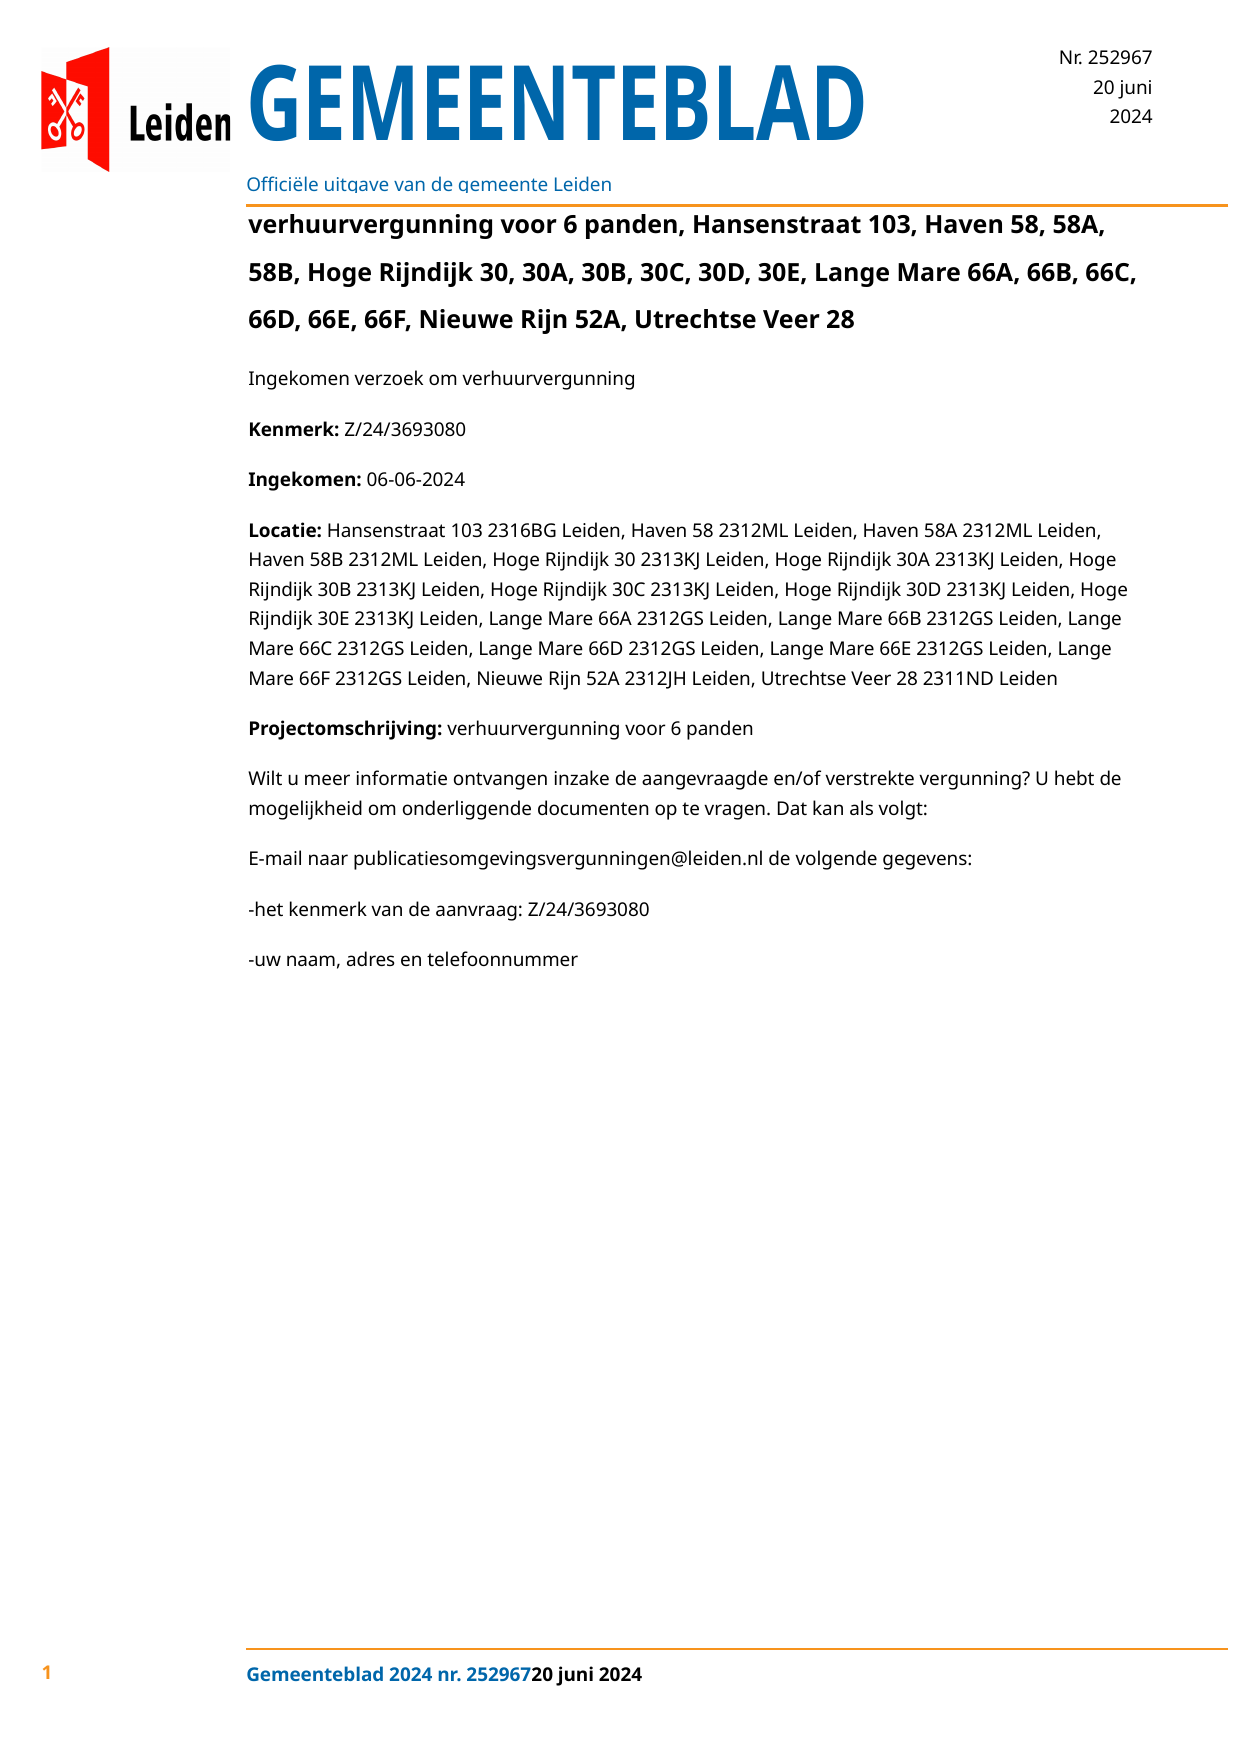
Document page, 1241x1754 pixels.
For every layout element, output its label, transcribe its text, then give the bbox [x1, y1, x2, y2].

text Ingekomen: 06-06-2024 [248, 466, 1152, 492]
text Kenmerk: Z/24/3693080 [248, 416, 1152, 442]
picture [41, 47, 231, 172]
text Wilt u meer informatie ontvangen inzake de aangevraagde en/of verstrekte vergunning? U hebt de mogelijkheid om onderliggende documenten op te vragen. Dat kan als volgt: [248, 766, 1152, 821]
text Locatie: Hansenstraat 103 2316BG Leiden, Haven 58 2312ML Leiden, Haven 58A 2312ML Leiden, Haven 58B 2312ML Leiden, Hoge Rijndijk 30 2313KJ Leiden, Hoge Rijndijk 30A 2313KJ Leiden, Hoge Rijndijk 30B 2313KJ Leiden, Hoge Rijndijk 30C 2313KJ Leiden, Hoge Rijndijk 30D 2313KJ Leiden, Hoge Rijndijk 30E 2313KJ Leiden, Lange Mare 66A 2312GS Leiden, Lange Mare 66B 2312GS Leiden, Lange Mare 66C 2312GS Leiden, Lange Mare 66D 2312GS Leiden, Lange Mare 66E 2312GS Leiden, Lange Mare 66F 2312GS Leiden, Nieuwe Rijn 52A 2312JH Leiden, Utrechtse Veer 28 2311ND Leiden [248, 517, 1152, 690]
text -uw naam, adres en telefoonnummer [248, 946, 1152, 972]
text Projectomschrijving: verhuurvergunning voor 6 panden [248, 715, 1152, 741]
text verhuurvergunning voor 6 panden, Hansenstraat 103, Haven 58, 58A, 58B, Hoge Rijndijk 30, 30A, 30B, 30C, 30D, 30E, Lange Mare 66A, 66B, 66C, 66D, 66E, 66F, Nieuwe Rijn 52A, Utrechtse Veer 28 [248, 207, 1152, 336]
text Ingekomen verzoek om verhuurvergunning [248, 366, 1152, 391]
text -het kenmerk van de aanvraag: Z/24/3693080 [248, 896, 1152, 922]
text E-mail naar publicatiesomgevingsvergunningen@leiden.nl de volgende gegevens: [248, 846, 1152, 871]
